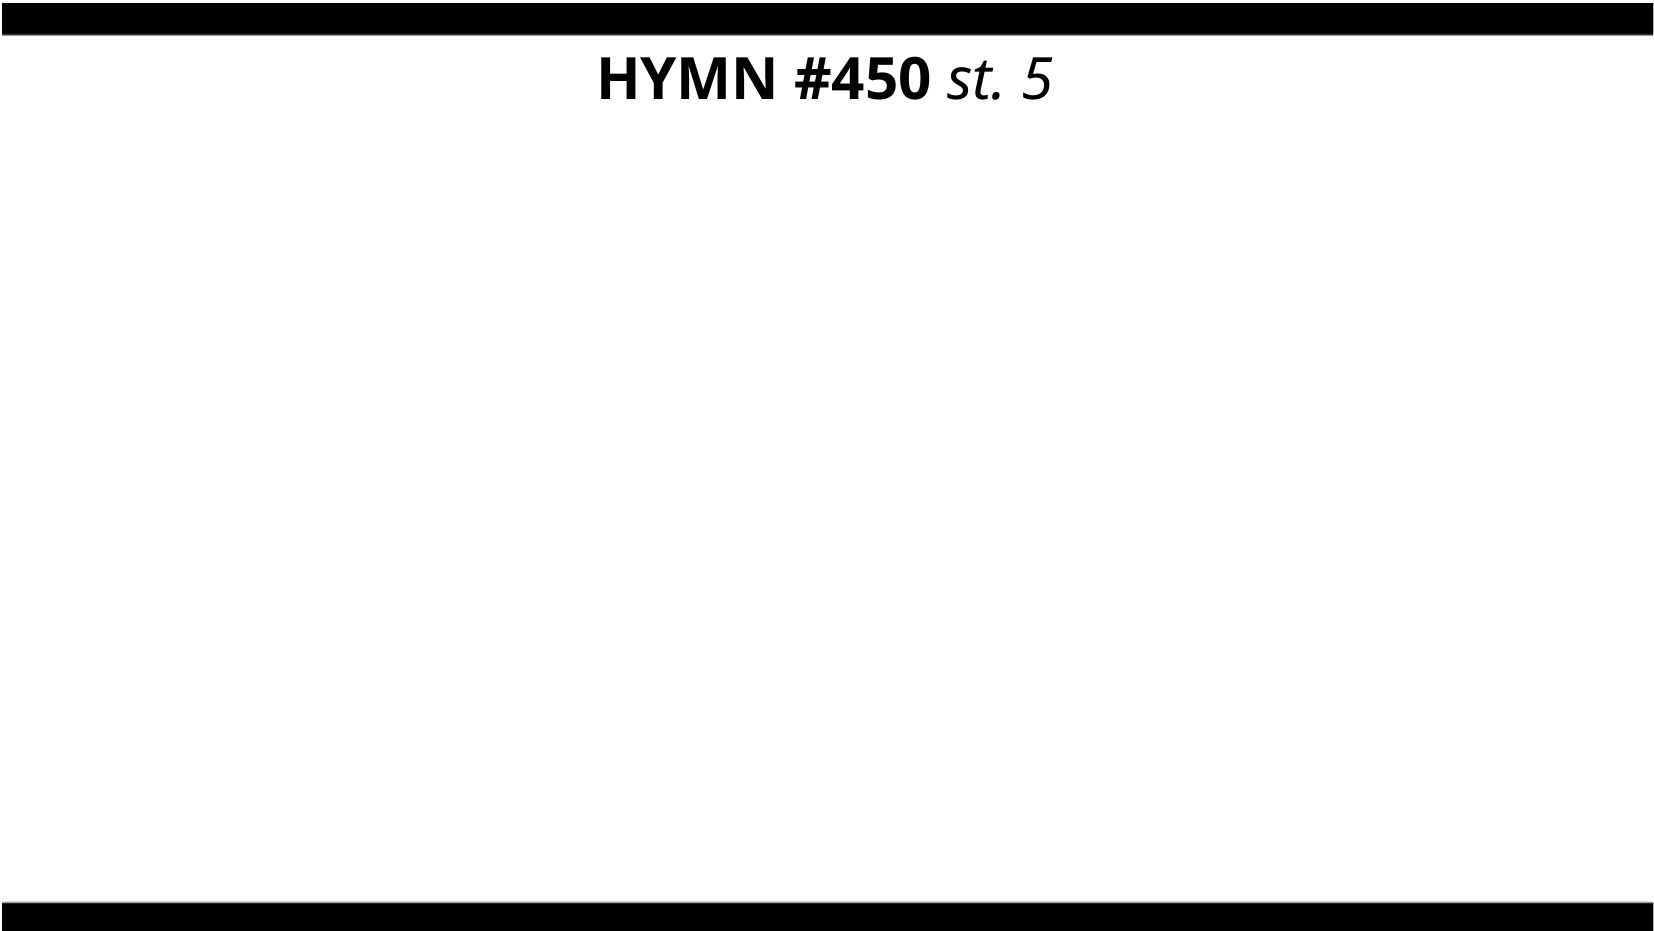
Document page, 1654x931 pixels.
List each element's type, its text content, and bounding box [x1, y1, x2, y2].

text_box HYMN #450 st. 5 [60, 30, 1591, 136]
picture [2, 3, 1654, 931]
